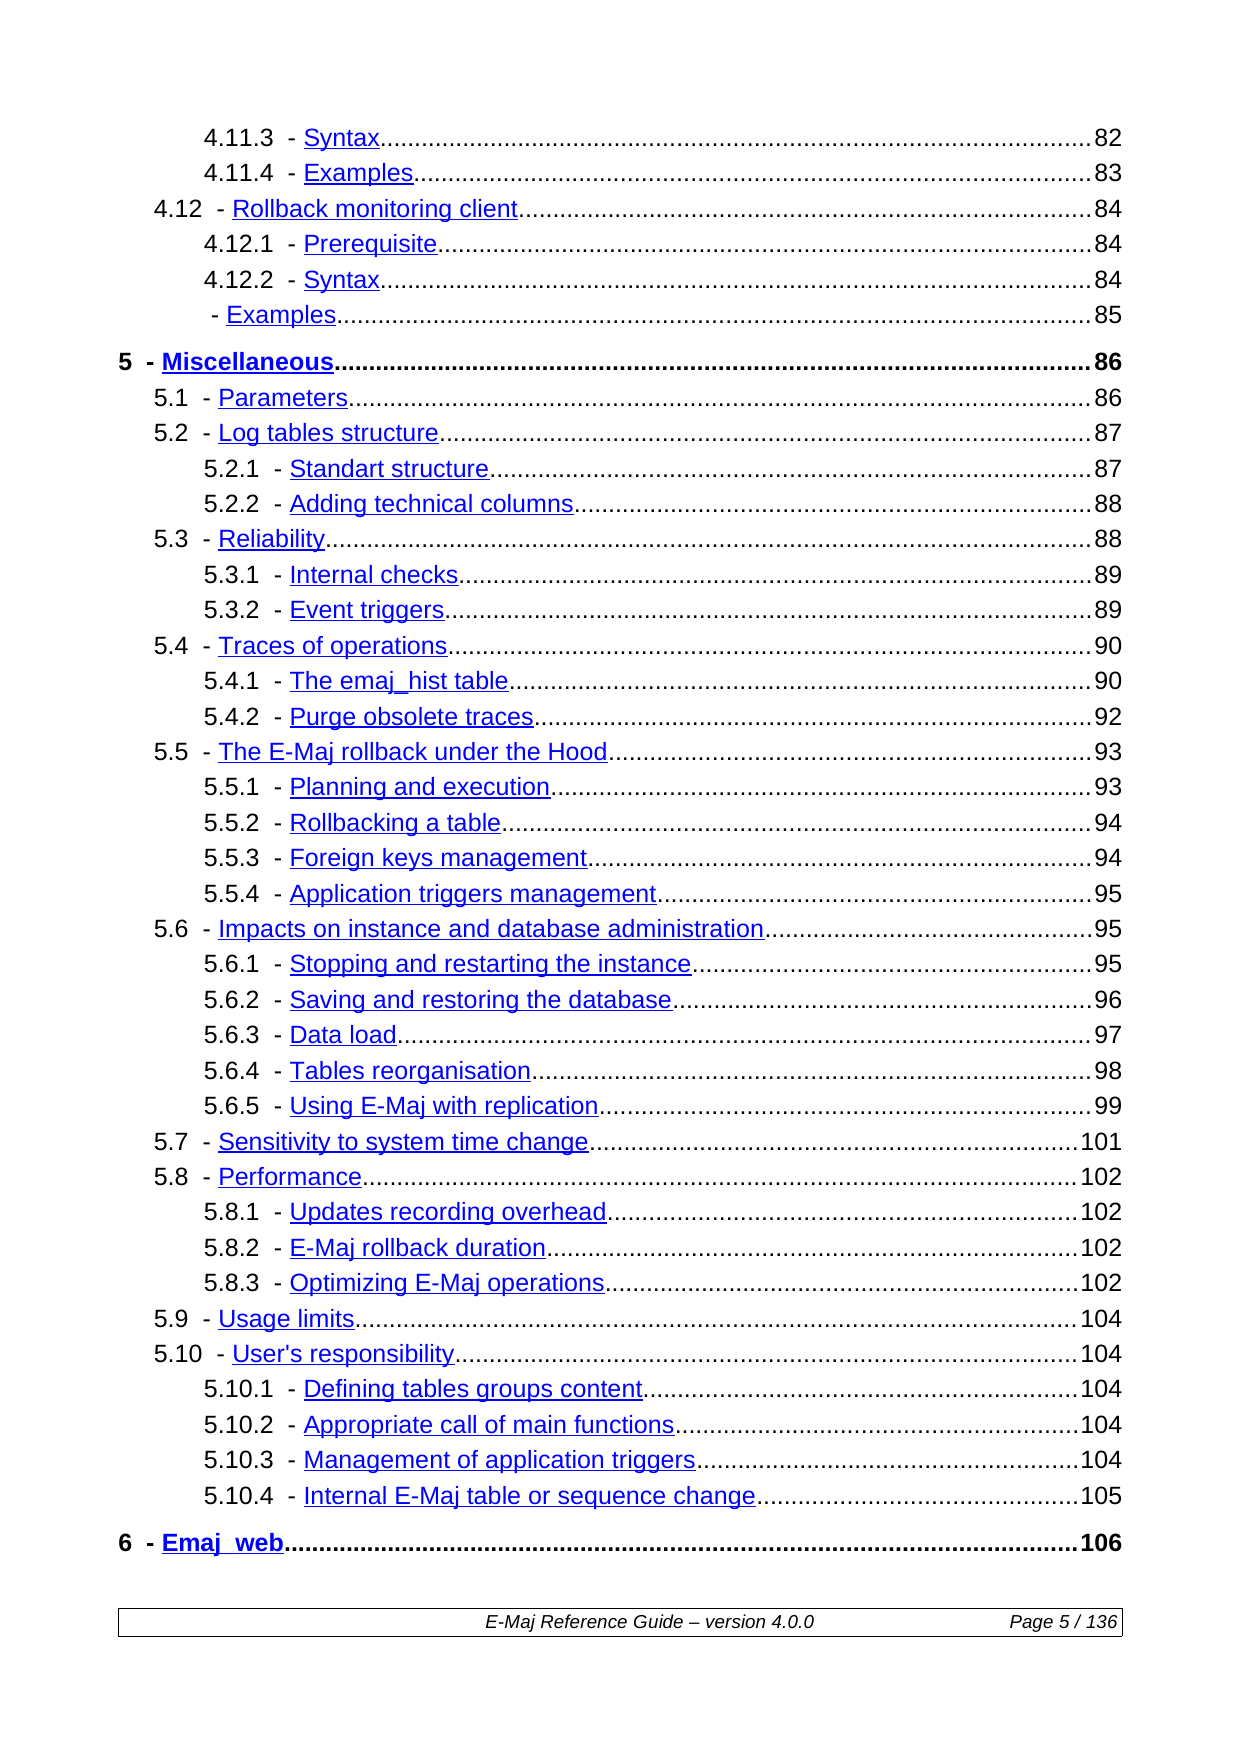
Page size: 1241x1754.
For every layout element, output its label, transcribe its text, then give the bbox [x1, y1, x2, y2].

text 5.5.1 - Planning and execution 93 [168, 767, 1122, 803]
text 5.5.2 - Rollbacking a table 94 [168, 803, 1122, 838]
text 5.10.4 - Internal E-Maj table or sequence change 105 [168, 1476, 1122, 1511]
text - Examples 85 [168, 295, 1122, 331]
text 5.8.2 - E-Maj rollback duration 102 [168, 1228, 1122, 1263]
text 5.6.4 - Tables reorganisation 98 [168, 1051, 1122, 1086]
text 5.4.1 - The emaj_hist table 90 [168, 661, 1122, 697]
text 5.6.2 - Saving and restoring the database 96 [168, 980, 1122, 1015]
text 5.5.4 - Application triggers management 95 [168, 874, 1122, 909]
text 5.8.3 - Optimizing E-Maj operations 102 [168, 1263, 1122, 1299]
text 6 - Emaj_web 106 [118, 1523, 1122, 1558]
text 5.2 - Log tables structure 87 [118, 413, 1122, 449]
text 4.12.1 - Prerequisite 84 [168, 224, 1122, 260]
text 4.12 - Rollback monitoring client 84 [118, 189, 1122, 224]
text 5.6.5 - Using E-Maj with replication 99 [168, 1086, 1122, 1122]
text 5.6.1 - Stopping and restarting the instance 95 [168, 944, 1122, 980]
text 5.3.2 - Event triggers 89 [168, 590, 1122, 626]
text 5.6.3 - Data load 97 [168, 1015, 1122, 1051]
text 5.9 - Usage limits 104 [118, 1299, 1122, 1334]
text 5.1 - Parameters 86 [118, 378, 1122, 413]
text 5.5 - The E-Maj rollback under the Hood 93 [118, 732, 1122, 767]
text 5.10.1 - Defining tables groups content 104 [168, 1369, 1122, 1405]
text 5.3.1 - Internal checks 89 [168, 555, 1122, 590]
text 4.12.2 - Syntax 84 [168, 260, 1122, 295]
text 5 - Miscellaneous 86 [118, 342, 1122, 378]
text 5.2.2 - Adding technical columns 88 [168, 484, 1122, 519]
text 5.10.2 - Appropriate call of main functions 104 [168, 1405, 1122, 1440]
text 5.8.1 - Updates recording overhead 102 [168, 1192, 1122, 1228]
text 5.10.3 - Management of application triggers 104 [168, 1440, 1122, 1476]
text 4.11.4 - Examples 83 [168, 153, 1122, 189]
text 5.8 - Performance 102 [118, 1157, 1122, 1192]
text 5.3 - Reliability 88 [118, 519, 1122, 555]
text 5.4.2 - Purge obsolete traces 92 [168, 697, 1122, 732]
text 5.5.3 - Foreign keys management 94 [168, 838, 1122, 874]
text 5.6 - Impacts on instance and database administration 95 [118, 909, 1122, 944]
text 5.10 - User's responsibility 104 [118, 1334, 1122, 1369]
text 4.11.3 - Syntax 82 [168, 118, 1122, 153]
text 5.2.1 - Standart structure 87 [168, 449, 1122, 484]
text 5.7 - Sensitivity to system time change 101 [118, 1122, 1122, 1157]
text 5.4 - Traces of operations 90 [118, 626, 1122, 661]
